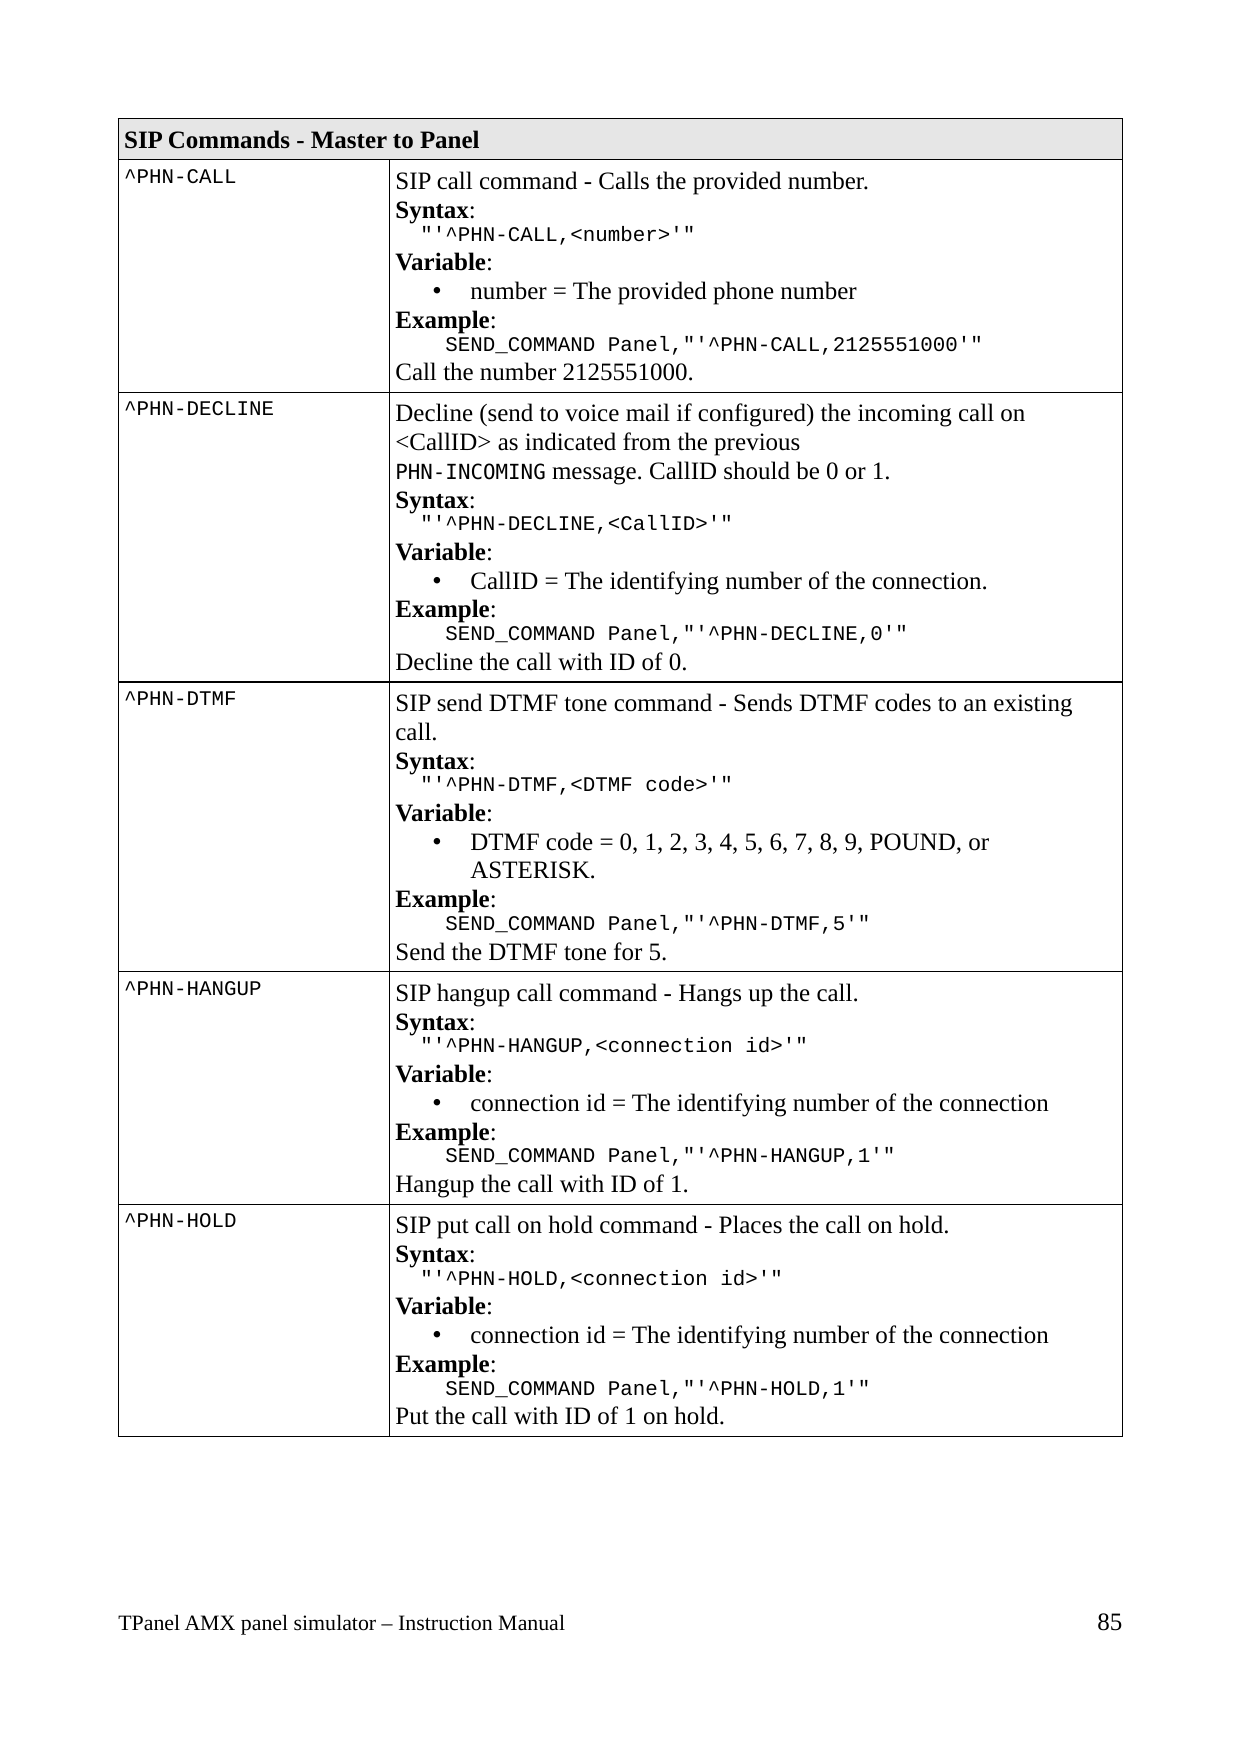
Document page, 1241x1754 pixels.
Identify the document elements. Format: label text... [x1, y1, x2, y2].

table_cell SIP hangup call command - Hangs up the call. Syntax: "'^PHN-HANGUP,<connection id>'" Variable: connection id = The identifying number of the connection Example: SEND_COMMAND Panel,"'^PHN-HANGUP,1'" Hangup the call with ID of 1. [390, 972, 1122, 1203]
table_cell SIP put call on hold command - Places the call on hold. Syntax: "'^PHN-HOLD,<connection id>'" Variable: connection id = The identifying number of the connection Example: SEND_COMMAND Panel,"'^PHN-HOLD,1'" Put the call with ID of 1 on hold. [390, 1205, 1122, 1436]
table_cell ^PHN-HANGUP [119, 972, 389, 1203]
table_cell SIP call command - Calls the provided number. Syntax: "'^PHN-CALL,<number>'" Variable: number = The provided phone number Example: SEND_COMMAND Panel,"'^PHN-CALL,2125551000'" Call the number 2125551000. [390, 160, 1122, 392]
table_cell ^PHN-CALL [119, 160, 389, 392]
table_cell SIP send DTMF tone command - Sends DTMF codes to an existing call. Syntax: "'^PHN-DTMF,<DTMF code>'" Variable: DTMF code = 0, 1, 2, 3, 4, 5, 6, 7, 8, 9, POUND, or ASTERISK. Example: SEND_COMMAND Panel,"'^PHN-DTMF,5'" Send the DTMF tone for 5. [390, 683, 1122, 971]
table_cell ^PHN-DTMF [119, 683, 389, 971]
table_cell ^PHN-DECLINE [119, 393, 389, 681]
table_cell Decline (send to voice mail if configured) the incoming call on <CallID> as indicated from the previous PHN-INCOMING message. CallID should be 0 or 1. Syntax: "'^PHN-DECLINE,<CallID>'" Variable: CallID = The identifying number of the connection. Example: SEND_COMMAND Panel,"'^PHN-DECLINE,0'" Decline the call with ID of 0. [390, 393, 1122, 681]
table_header SIP Commands - Master to Panel [119, 119, 1122, 159]
table_cell ^PHN-HOLD [119, 1205, 389, 1436]
